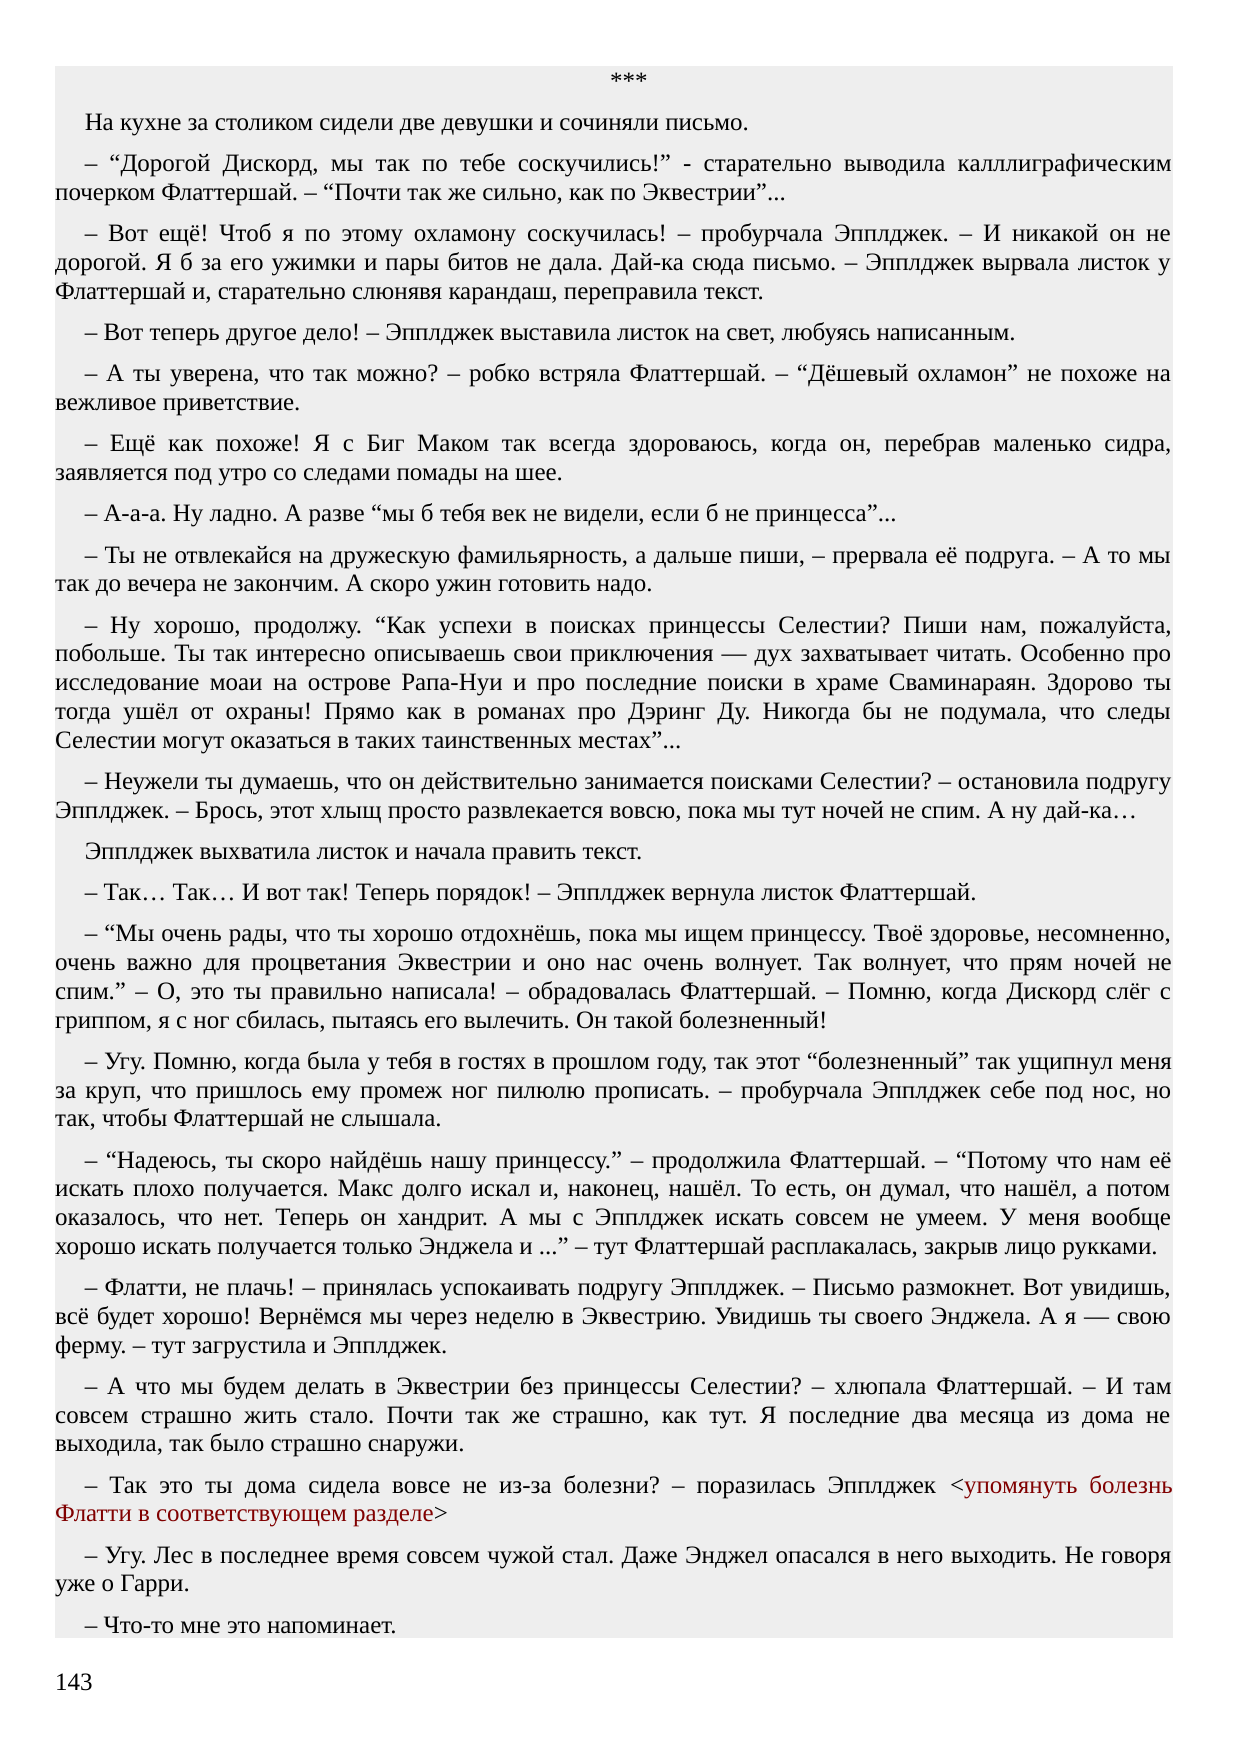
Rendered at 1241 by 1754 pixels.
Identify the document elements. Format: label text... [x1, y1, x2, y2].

text – Так это ты дома сидела вовсе не из-за болезни? – поразилась Эпплджек <упомянуть болезнь Флатти в соответствующем разделе> [55, 1470, 1173, 1527]
text – А ты уверена, что так можно? – робко встряла Флаттершай. – “Дёшевый охламон” не похоже на вежливое приветствие. [55, 358, 1173, 416]
text – Флатти, не плачь! – принялась успокаивать подругу Эпплджек. – Письмо размокнет. Вот увидишь, всё будет хорошо! Вернёмся мы через неделю в Эквестрию. Увидишь ты своего Энджела. А я — свою ферму. – тут загрустила и Эпплджек. [55, 1272, 1173, 1358]
text – А-а-а. Ну ладно. А разве “мы б тебя век не видели, если б не принцесса”... [55, 498, 1173, 527]
text Эпплджек выхватила листок и начала править текст. [55, 836, 1173, 865]
text – Вот ещё! Чтоб я по этому охламону соскучилась! – пробурчала Эпплджек. – И никакой он не дорогой. Я б за его ужимки и пары битов не дала. Дай-ка сюда письмо. – Эпплджек вырвала листок у Флаттершай и, старательно слюнявя карандаш, переправила текст. [55, 218, 1173, 305]
text *** [55, 66, 1173, 95]
text – Неужели ты думаешь, что он действительно занимается поисками Селестии? – остановила подругу Эпплджек. – Брось, этот хлыщ просто развлекается вовсю, пока мы тут ночей не спим. А ну дай-ка… [55, 766, 1173, 823]
text – “Надеюсь, ты скоро найдёшь нашу принцессу.” – продолжила Флаттершай. – “Потому что нам её искать плохо получается. Макс долго искал и, наконец, нашёл. То есть, он думал, что нашёл, а потом оказалось, что нет. Теперь он хандрит. А мы с Эпплджек искать совсем не умеем. У меня вообще хорошо искать получается только Энджела и ...” – тут Флаттершай расплакалась, закрыв лицо рукками. [55, 1145, 1173, 1260]
text – Что-то мне это напоминает. [55, 1610, 1173, 1638]
text – Ты не отвлекайся на дружескую фамильярность, а дальше пиши, – прервала её подруга. – А то мы так до вечера не закончим. А скоро ужин готовить надо. [55, 540, 1173, 597]
text На кухне за столиком сидели две девушки и сочиняли письмо. [55, 107, 1173, 136]
text – Так… Так… И вот так! Теперь порядок! – Эпплджек вернула листок Флаттершай. [55, 877, 1173, 906]
text – Угу. Помню, когда была у тебя в гостях в прошлом году, так этот “болезненный” так ущипнул меня за круп, что пришлось ему промеж ног пилюлю прописать. – пробурчала Эпплджек себе под нос, но так, чтобы Флаттершай не слышала. [55, 1046, 1173, 1132]
text – Вот теперь другое дело! – Эпплджек выставила листок на свет, любуясь написанным. [55, 317, 1173, 346]
text – Ну хорошо, продолжу. “Как успехи в поисках принцессы Селестии? Пиши нам, пожалуйста, побольше. Ты так интересно описываешь свои приключения — дух захватывает читать. Особенно про исследование моаи на острове Рапа-Нуи и про последние поиски в храме Сваминараян. Здорово ты тогда ушёл от охраны! Прямо как в романах про Дэринг Ду. Никогда бы не подумала, что следы Селестии могут оказаться в таких таинственных местах”... [55, 610, 1173, 753]
text – “Дорогой Дискорд, мы так по тебе соскучились!” - старательно выводила калллиграфическим почерком Флаттершай. – “Почти так же сильно, как по Эквестрии”... [55, 148, 1173, 206]
text – А что мы будем делать в Эквестрии без принцессы Селестии? – хлюпала Флаттершай. – И там совсем страшно жить стало. Почти так же страшно, как тут. Я последние два месяца из дома не выходила, так было страшно снаружи. [55, 1371, 1173, 1457]
text – “Мы очень рады, что ты хорошо отдохнёшь, пока мы ищем принцессу. Твоё здоровье, несомненно, очень важно для процветания Эквестрии и оно нас очень волнует. Так волнует, что прям ночей не спим.” – О, это ты правильно написала! – обрадовалась Флаттершай. – Помню, когда Дискорд слёг с гриппом, я с ног сбилась, пытаясь его вылечить. Он такой болезненный! [55, 918, 1173, 1033]
text – Угу. Лес в последнее время совсем чужой стал. Даже Энджел опасался в него выходить. Не говоря уже о Гарри. [55, 1540, 1173, 1597]
text – Ещё как похоже! Я с Биг Маком так всегда здороваюсь, когда он, перебрав маленько сидра, заявляется под утро со следами помады на шее. [55, 428, 1173, 486]
